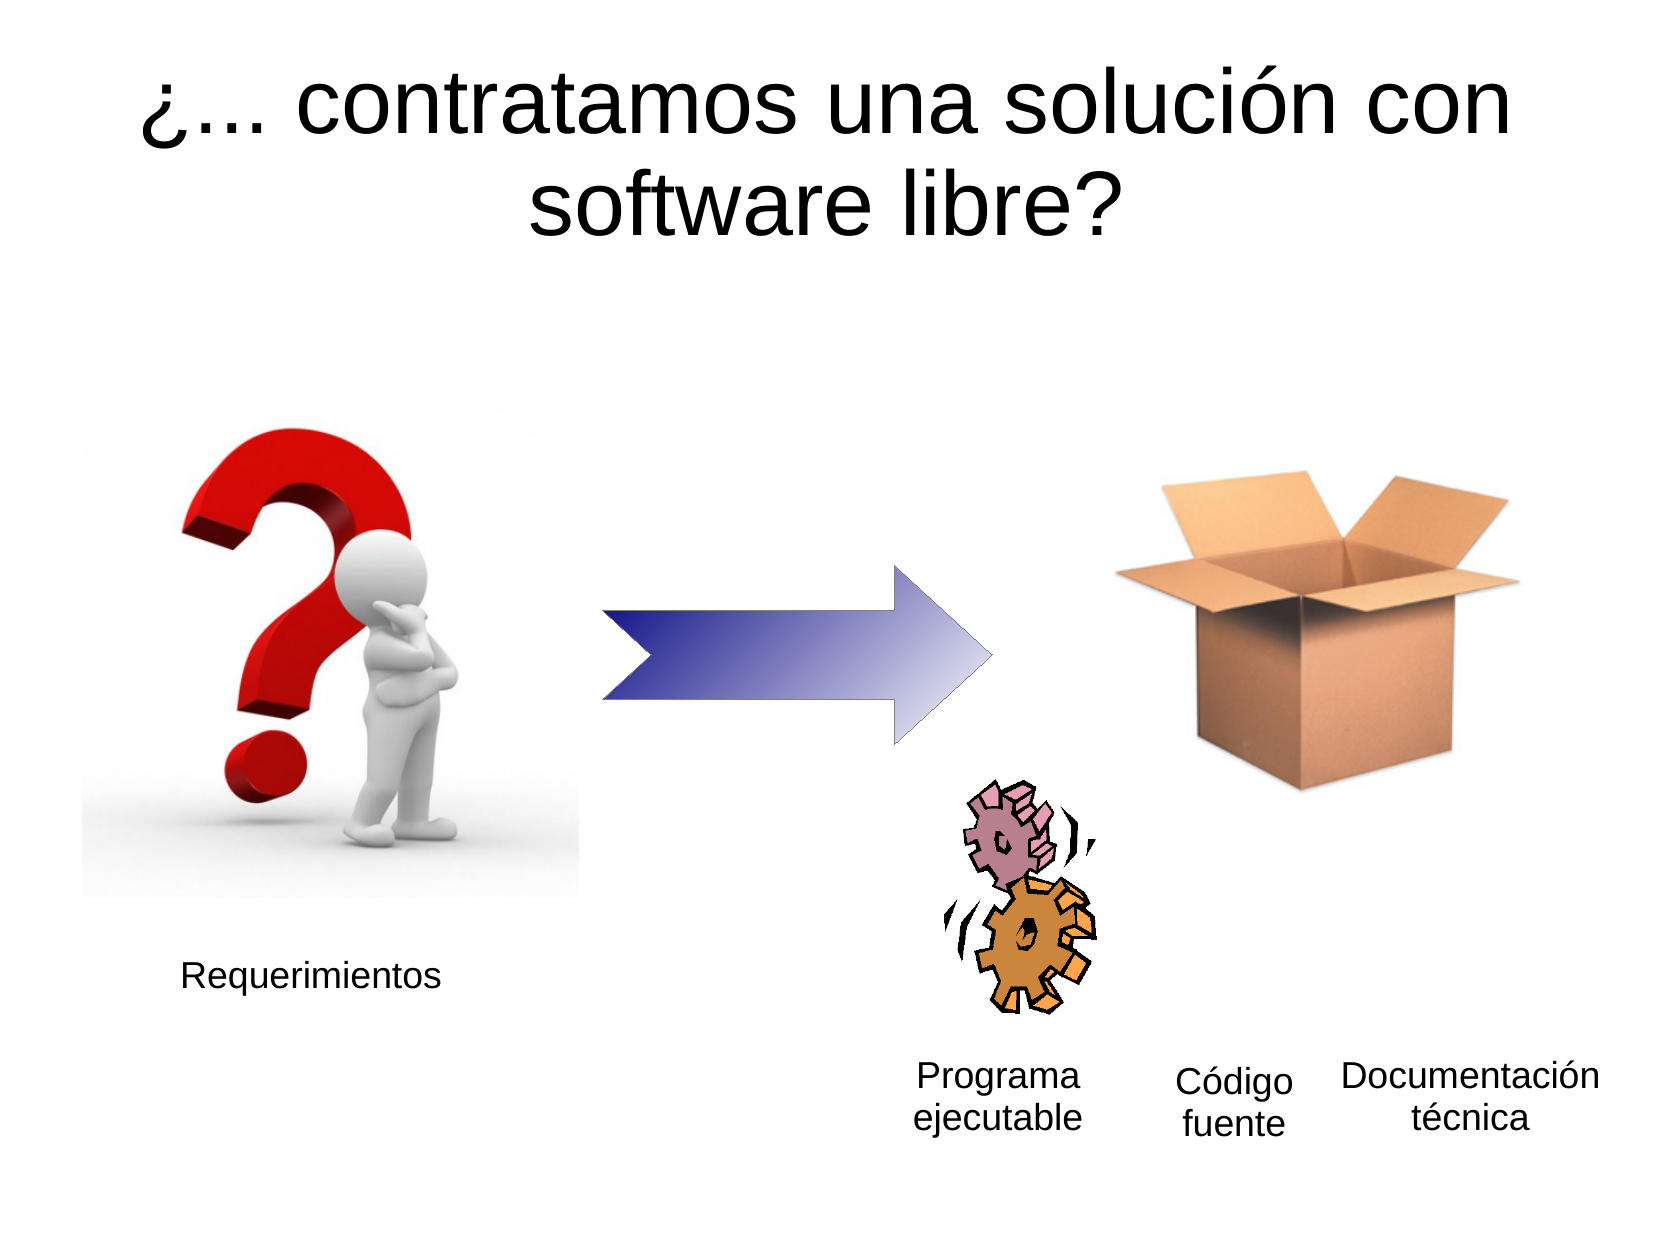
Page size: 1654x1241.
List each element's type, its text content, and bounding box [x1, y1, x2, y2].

title ¿... contratamos una solución con software libre? [82, 49, 1571, 257]
text_box Requerimientos [165, 947, 662, 1004]
text_box [602, 565, 993, 745]
text_box Código fuente [1133, 1053, 1335, 1158]
text_box Programa ejecutable [885, 1046, 1111, 1146]
picture [82, 401, 579, 898]
picture [944, 388, 1537, 1016]
text_box Documentación técnica [1322, 1046, 1619, 1146]
